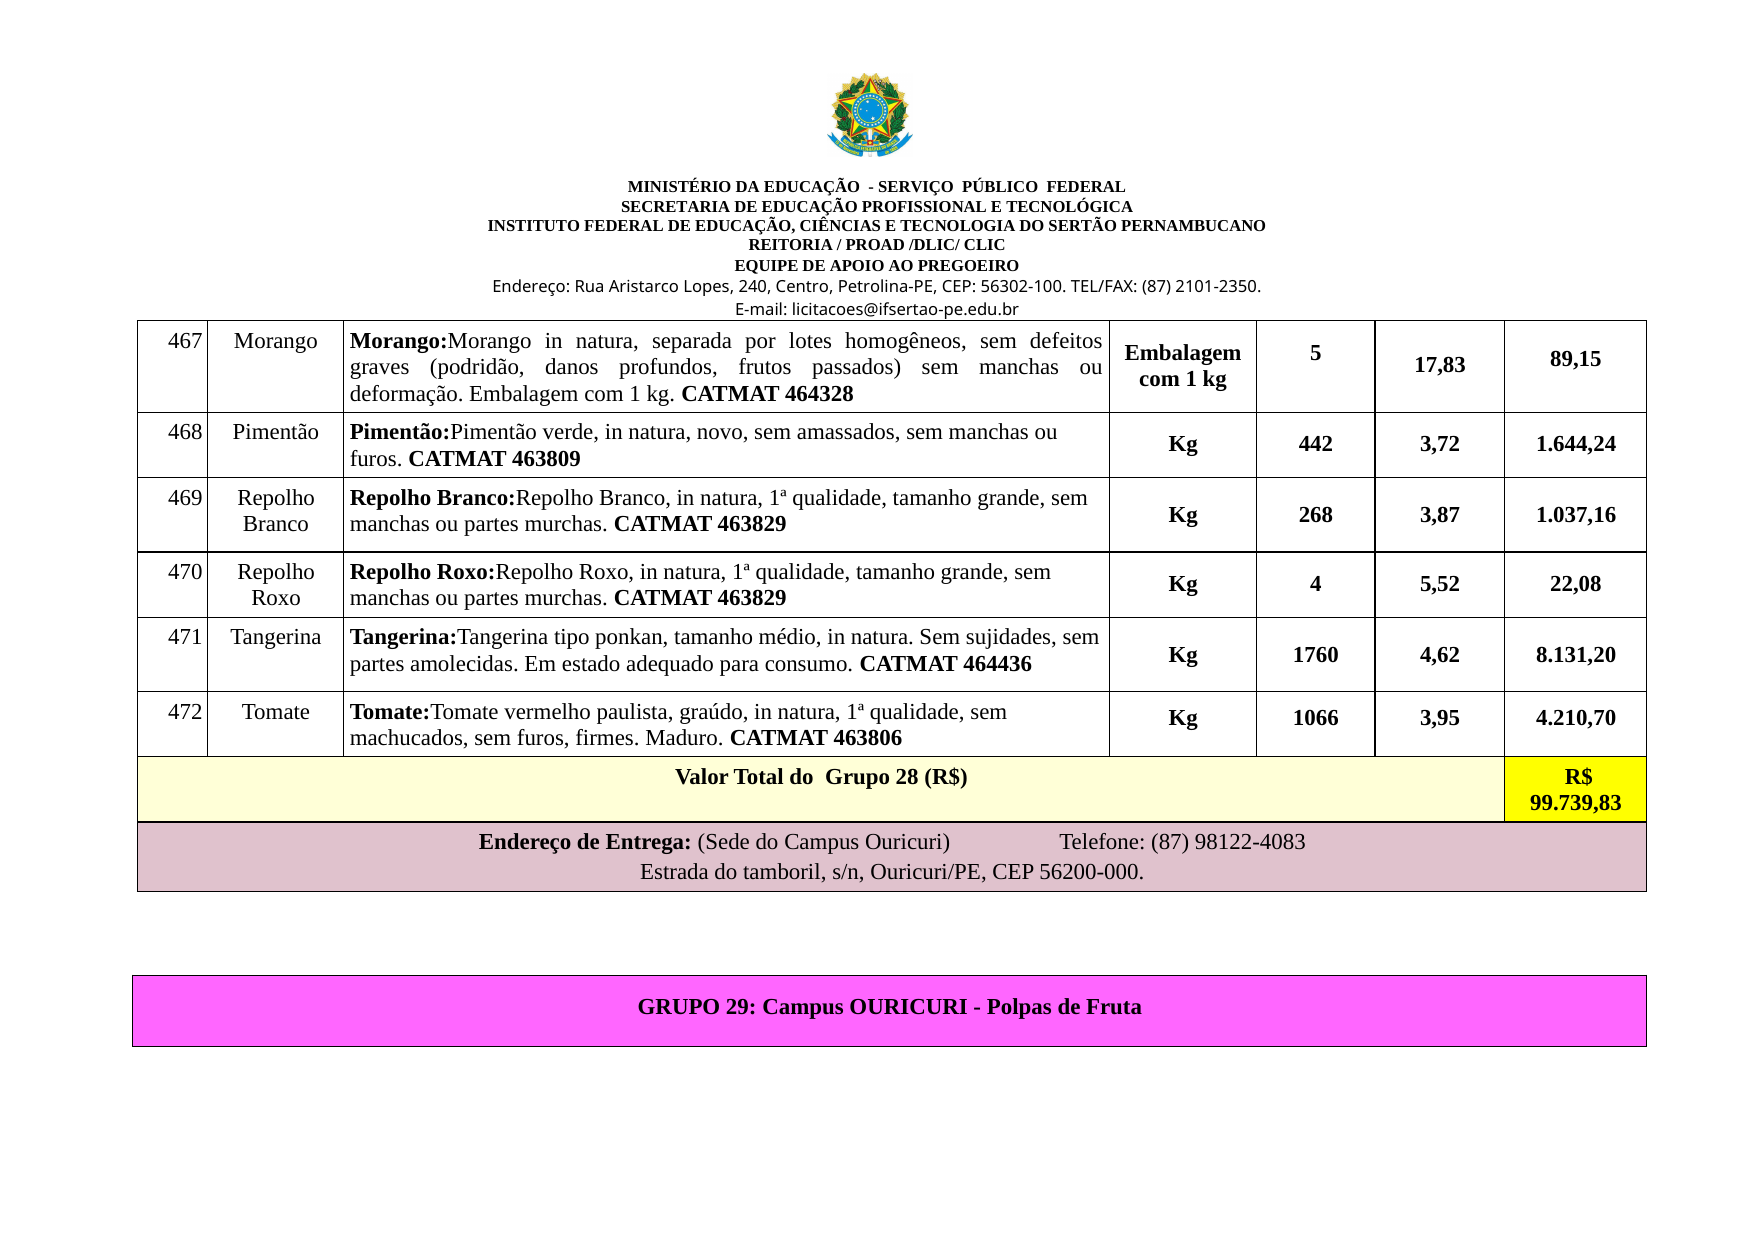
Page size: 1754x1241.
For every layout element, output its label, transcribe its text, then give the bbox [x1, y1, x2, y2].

table_cell Tangerina:Tangerina tipo ponkan, tamanho médio, in natura. Sem sujidades, sem partes amolecidas. Em estado adequado para consumo. CATMAT 464436 [344, 618, 1109, 691]
picture [827, 73, 913, 157]
table_cell 17,83 [1376, 321, 1504, 412]
table_cell Kg [1110, 413, 1256, 477]
table_cell Pimentão:Pimentão verde, in natura, novo, sem amassados, sem manchas ou furos. CATMAT 463809 [344, 413, 1109, 477]
table_cell 5,52 [1376, 553, 1504, 617]
table_cell 468 [138, 413, 207, 477]
table_cell Pimentão [208, 413, 343, 477]
table_cell Tomate [208, 692, 343, 756]
table_cell Kg [1110, 692, 1256, 756]
table_cell 1760 [1257, 618, 1374, 691]
table_cell 22,08 [1505, 553, 1646, 617]
table_cell 472 [138, 692, 207, 756]
table_cell 1.644,24 [1505, 413, 1646, 477]
table_cell 3,87 [1376, 478, 1504, 551]
table_cell Morango [208, 321, 343, 412]
table_cell Tomate:Tomate vermelho paulista, graúdo, in natura, 1ª qualidade, sem machucados, sem furos, firmes. Maduro. CATMAT 463806 [344, 692, 1109, 756]
table_cell 3,72 [1376, 413, 1504, 477]
table_cell Tangerina [208, 618, 343, 691]
table_cell 3,95 [1376, 692, 1504, 756]
table_cell Kg [1110, 618, 1256, 691]
table_cell Repolho Branco:Repolho Branco, in natura, 1ª qualidade, tamanho grande, sem manchas ou partes murchas. CATMAT 463829 [344, 478, 1109, 551]
table_header GRUPO 29: Campus OURICURI - Polpas de Fruta [133, 976, 1646, 1046]
table_cell Endereço de Entrega: (Sede do Campus Ouricuri) Telefone: (87) 98122-4083 Estrada do tamboril, s/n, Ouricuri/PE, CEP 56200-000. [138, 823, 1646, 891]
table_cell 268 [1257, 478, 1374, 551]
table_cell 1.037,16 [1505, 478, 1646, 551]
table_cell Repolho Roxo:Repolho Roxo, in natura, 1ª qualidade, tamanho grande, sem manchas ou partes murchas. CATMAT 463829 [344, 553, 1109, 617]
table_cell 471 [138, 618, 207, 691]
table_cell 8.131,20 [1505, 618, 1646, 691]
table_cell 442 [1257, 413, 1374, 477]
table_cell Morango:Morango in natura, separada por lotes homogêneos, sem defeitos graves (podridão, danos profundos, frutos passados) sem manchas ou deformação. Embalagem com 1 kg. CATMAT 464328 [344, 321, 1109, 412]
table_cell 4.210,70 [1505, 692, 1646, 756]
table_cell 5 [1257, 321, 1374, 412]
table_cell 469 [138, 478, 207, 551]
table_cell Repolho Roxo [208, 553, 343, 617]
table_cell 470 [138, 553, 207, 617]
table_cell 4,62 [1376, 618, 1504, 691]
table_cell Kg [1110, 553, 1256, 617]
table_cell 4 [1257, 553, 1374, 617]
table_cell Embalagem com 1 kg [1110, 321, 1256, 412]
table_cell R$ 99.739,83 [1505, 757, 1646, 821]
table_cell Repolho Branco [208, 478, 343, 551]
table_cell 1066 [1257, 692, 1374, 756]
table_cell 467 [138, 321, 207, 412]
table_cell 89,15 [1505, 321, 1646, 412]
table_cell Valor Total do Grupo 28 (R$) [138, 757, 1504, 821]
table_cell Kg [1110, 478, 1256, 551]
